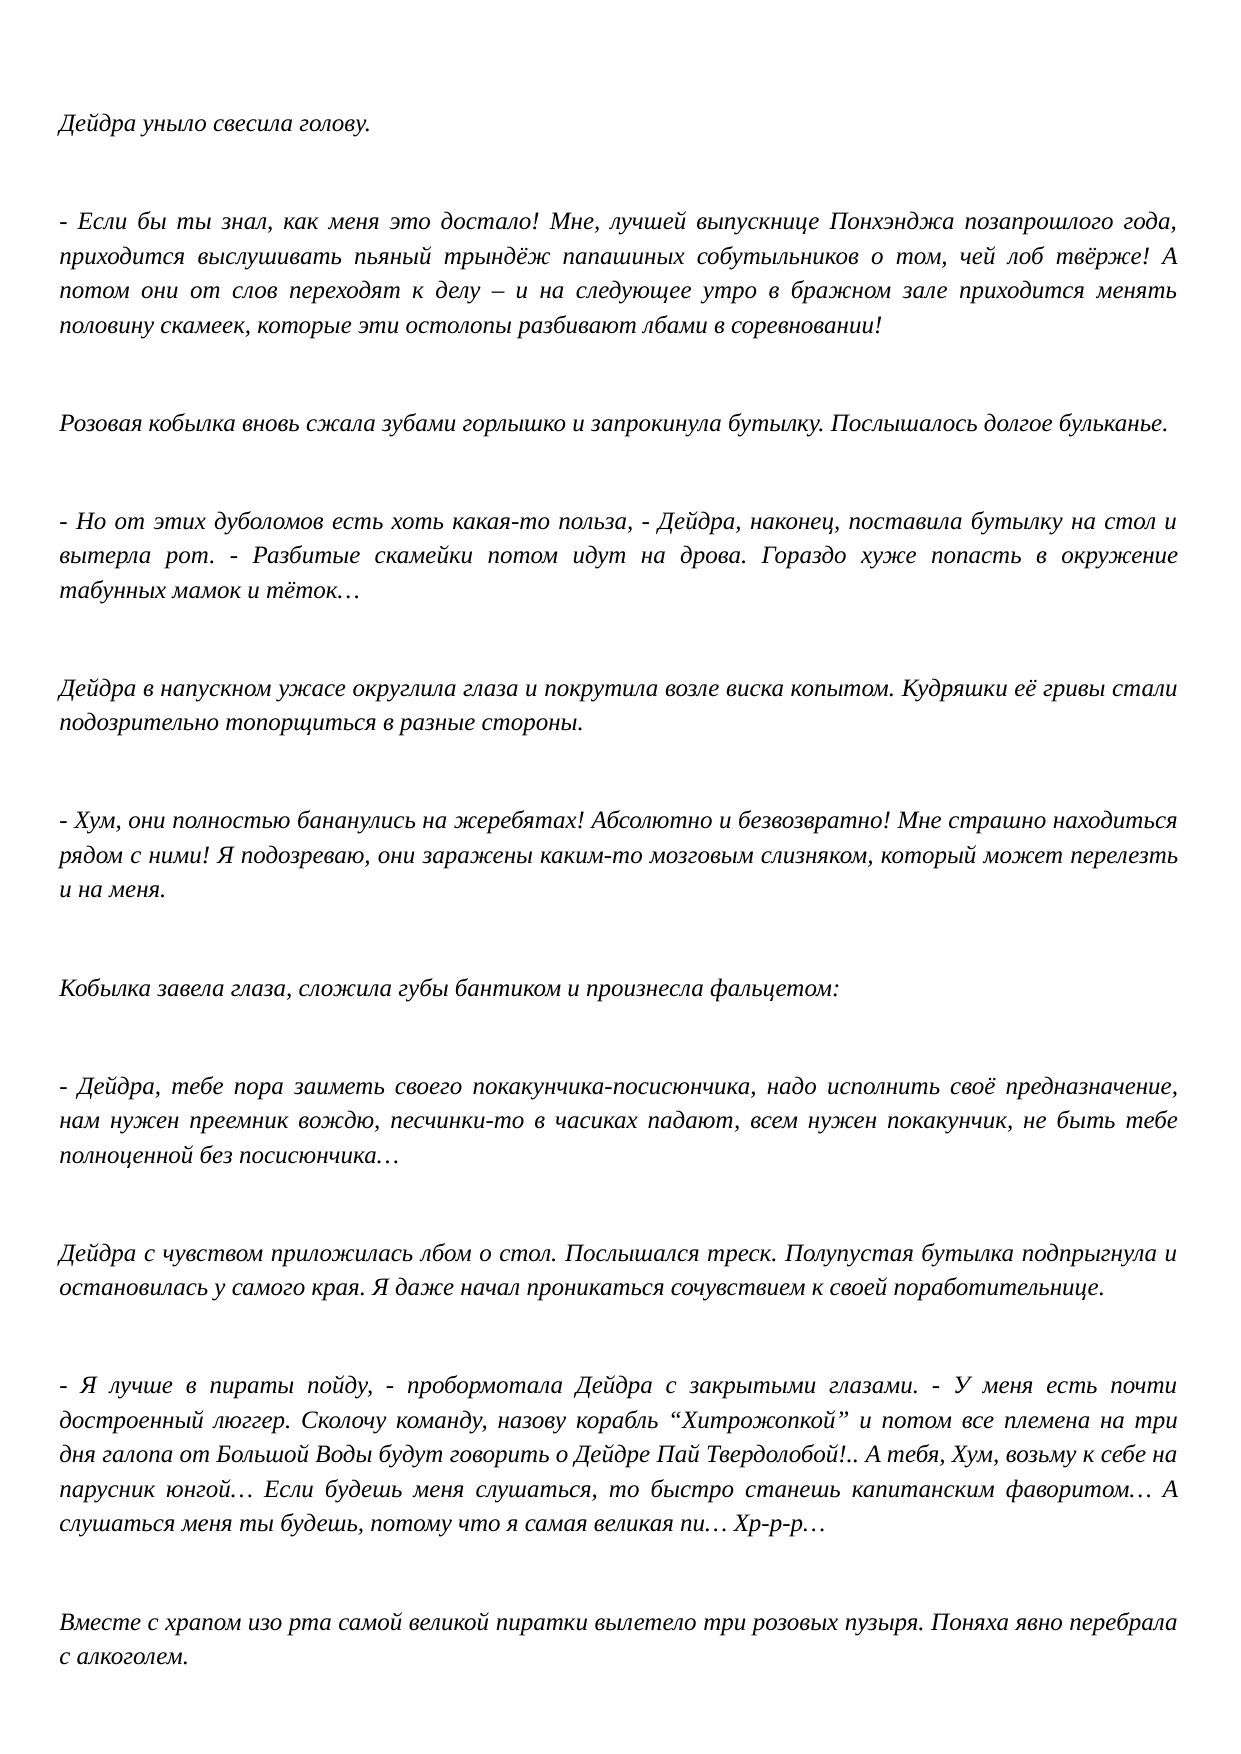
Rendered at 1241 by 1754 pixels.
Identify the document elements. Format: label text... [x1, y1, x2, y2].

text Вместе с храпом изо рта самой великой пиратки вылетело три розовых пузыря. Поняха явно перебрала с алкоголем. [59, 1607, 1181, 1670]
text Дейдра в напускном ужасе округлила глаза и покрутила возле виска копытом. Кудряшки её гривы стали подозрительно топорщиться в разные стороны. [59, 673, 1181, 736]
text Дейдра уныло свесила голову. [59, 108, 1181, 137]
text Кобылка завела глаза, сложила губы бантиком и произнесла фальцетом: [59, 973, 1181, 1001]
text - Хум, они полностью бананулись на жеребятах! Абсолютно и безвозвратно! Мне страшно находиться рядом с ними! Я подозреваю, они заражены каким-то мозговым слизняком, который может перелезть и на меня. [59, 806, 1181, 903]
text - Я лучше в пираты пойду, - пробормотала Дейдра с закрытыми глазами. - У меня есть почти достроенный люггер. Сколочу команду, назову корабль “Хитрожопкой” и потом все племена на три дня галопа от Большой Воды будут говорить о Дейдре Пай Твердолобой!.. А тебя, Хум, возьму к себе на парусник юнгой… Если будешь меня слушаться, то быстро станешь капитанским фаворитом… А слушаться меня ты будешь, потому что я самая великая пи… Хр-р-р… [59, 1371, 1181, 1537]
text - Дейдра, тебе пора заиметь своего покакунчика-посисюнчика, надо исполнить своё предназначение, нам нужен преемник вождю, песчинки-то в часиках падают, всем нужен покакунчик, не быть тебе полноценной без посисюнчика… [59, 1071, 1181, 1168]
text - Если бы ты знал, как меня это достало! Мне, лучшей выпускнице Понхэнджа позапрошлого года, приходится выслушивать пьяный трындёж папашиных собутыльников о том, чей лоб твёрже! А потом они от слов переходят к делу – и на следующее утро в бражном зале приходится менять половину скамеек, которые эти остолопы разбивают лбами в соревновании! [59, 206, 1181, 338]
text Дейдра с чувством приложилась лбом о стол. Послышался треск. Полупустая бутылка подпрыгнула и остановилась у самого края. Я даже начал проникаться сочувствием к своей поработительнице. [59, 1238, 1181, 1301]
text Розовая кобылка вновь сжала зубами горлышко и запрокинула бутылку. Послышалось долгое бульканье. [59, 408, 1181, 437]
text - Но от этих дуболомов есть хоть какая-то польза, - Дейдра, наконец, поставила бутылку на стол и вытерла рот. - Разбитые скамейки потом идут на дрова. Гораздо хуже попасть в окружение табунных мамок и тёток… [59, 506, 1181, 604]
